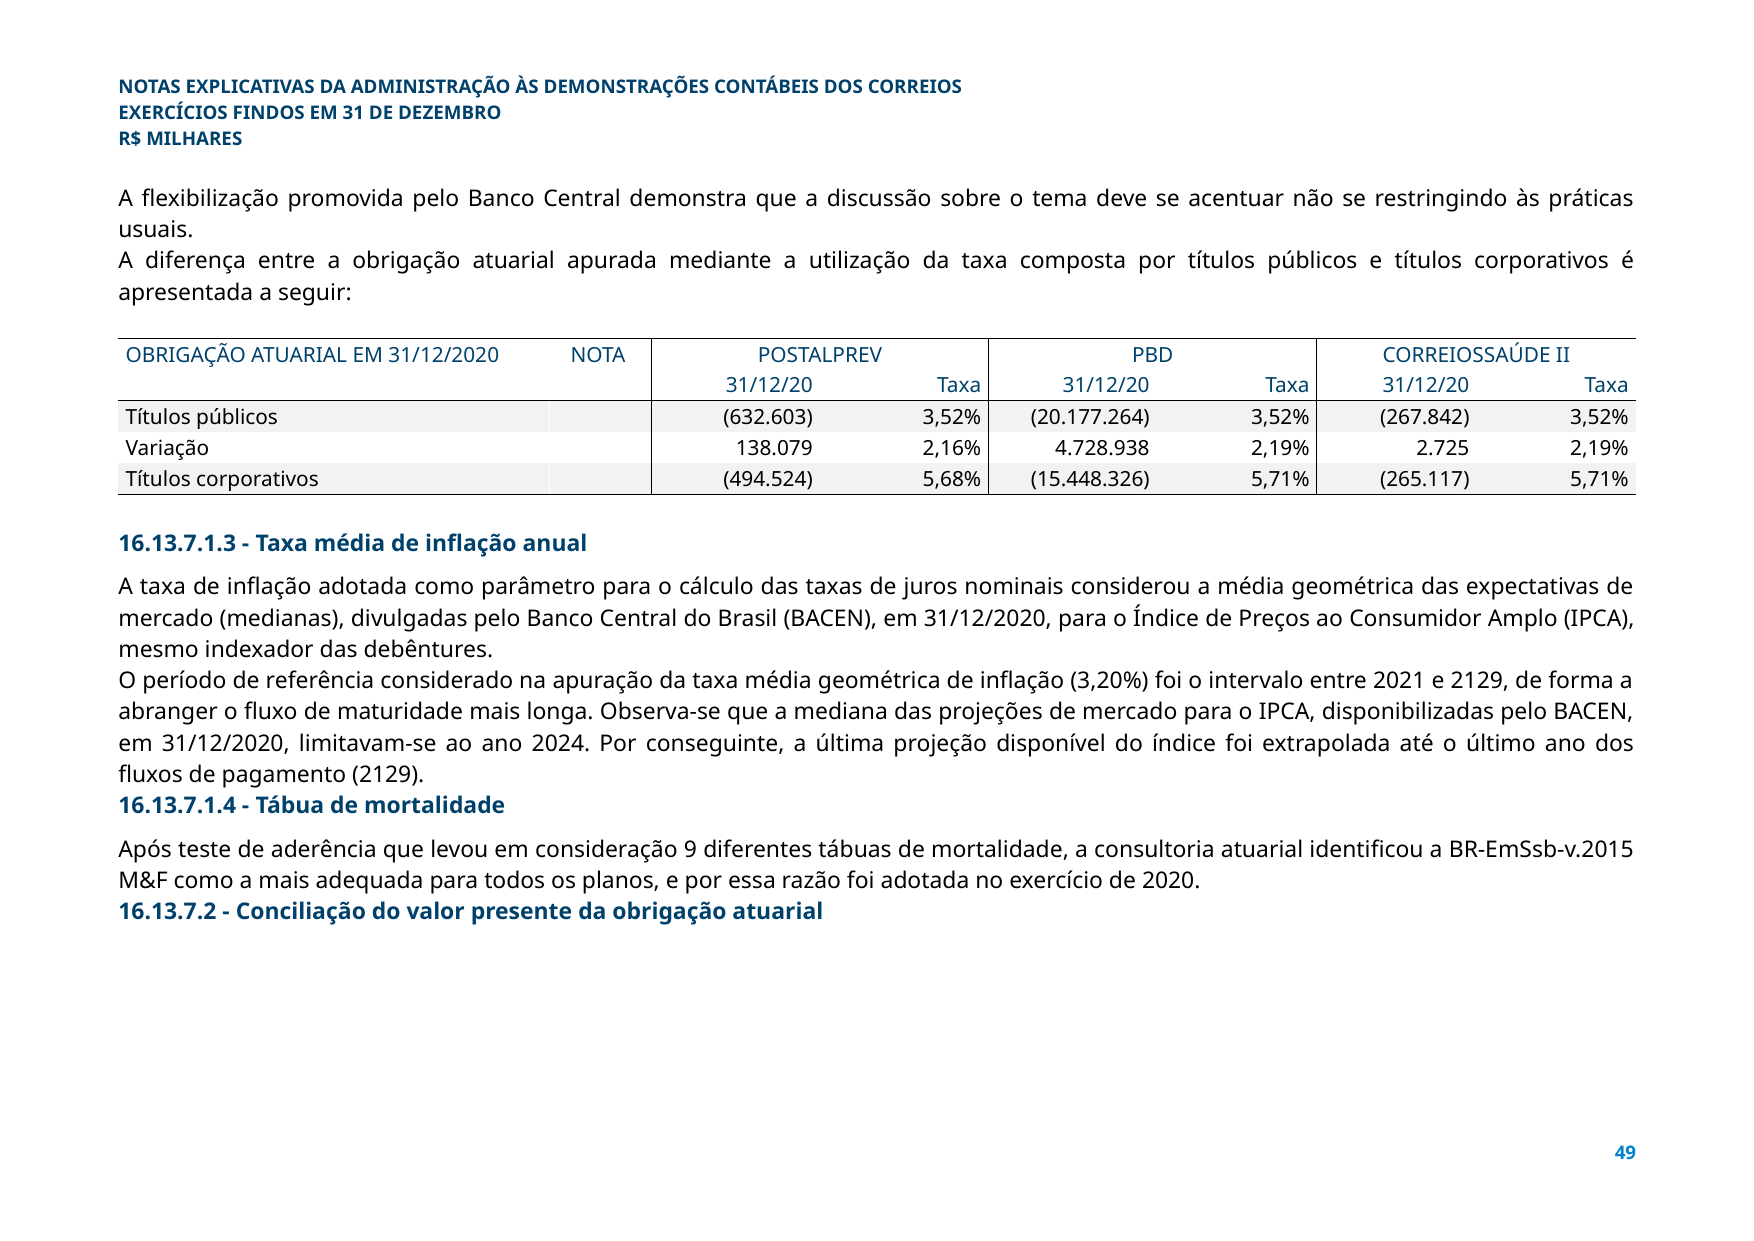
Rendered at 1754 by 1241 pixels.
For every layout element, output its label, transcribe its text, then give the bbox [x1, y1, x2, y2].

table_header POSTALPREV [652, 339, 988, 369]
table_cell 2,16% [820, 432, 988, 463]
table_cell (494.524) [652, 463, 820, 494]
table_cell 31/12/20 [989, 369, 1157, 400]
table_cell Títulos públicos [118, 401, 549, 432]
table_cell 3,52% [1476, 401, 1636, 432]
table_cell Taxa [1157, 369, 1316, 400]
text A flexibilização promovida pelo Banco Central demonstra que a discussão sobre o tema deve se acentuar não se restringindo às práticas usuais. [118, 182, 1636, 244]
text A taxa de inflação adotada como parâmetro para o cálculo das taxas de juros nominais considerou a média geométrica das expectativas de mercado (medianas), divulgadas pelo Banco Central do Brasil (BACEN), em 31/12/2020, para o Índice de Preços ao Consumidor Amplo (IPCA), mesmo indexador das debêntures. [118, 570, 1636, 664]
table_cell 2,19% [1157, 432, 1316, 463]
table_cell 5,68% [820, 463, 988, 494]
table_header NOTA [550, 339, 651, 369]
table_cell Taxa [1476, 369, 1636, 400]
list Tábua de mortalidade [118, 789, 1636, 820]
table_cell 5,71% [1476, 463, 1636, 494]
table_cell 3,52% [820, 401, 988, 432]
text O período de referência considerado na apuração da taxa média geométrica de inflação (3,20%) foi o intervalo entre 2021 e 2129, de forma a abranger o fluxo de maturidade mais longa. Observa-se que a mediana das projeções de mercado para o IPCA, disponibilizadas pelo BACEN, em 31/12/2020, limitavam-se ao ano 2024. Por conseguinte, a última projeção disponível do índice foi extrapolada até o último ano dos fluxos de pagamento (2129). [118, 664, 1636, 789]
text A diferença entre a obrigação atuarial apurada mediante a utilização da taxa composta por títulos públicos e títulos corporativos é apresentada a seguir: [118, 244, 1636, 307]
table_cell 31/12/20 [652, 369, 820, 400]
table_cell [550, 463, 651, 494]
table_cell (20.177.264) [989, 401, 1157, 432]
table_cell 31/12/20 [1317, 369, 1476, 400]
table_header PBD [989, 339, 1316, 369]
table_cell 5,71% [1157, 463, 1316, 494]
table_cell (267.842) [1317, 401, 1476, 432]
table_cell (632.603) [652, 401, 820, 432]
table_cell 138.079 [652, 432, 820, 463]
table_cell (15.448.326) [989, 463, 1157, 494]
table_cell Títulos corporativos [118, 463, 549, 494]
table_cell [550, 401, 651, 432]
table_cell (265.117) [1317, 463, 1476, 494]
table_cell 3,52% [1157, 401, 1316, 432]
table_cell Variação [118, 432, 549, 463]
table_cell [550, 432, 651, 463]
table_header OBRIGAÇÃO ATUARIAL EM 31/12/2020 [118, 339, 549, 369]
table_header CORREIOSSAÚDE II [1317, 339, 1636, 369]
table_cell 4.728.938 [989, 432, 1157, 463]
table_cell Taxa [820, 369, 988, 400]
text Após teste de aderência que levou em consideração 9 diferentes tábuas de mortalidade, a consultoria atuarial identificou a BR-EmSsb-v.2015 M&F como a mais adequada para todos os planos, e por essa razão foi adotada no exercício de 2020. [118, 833, 1636, 895]
table_cell [118, 369, 549, 400]
list Taxa média de inflação anual [118, 526, 1636, 558]
table_cell 2.725 [1317, 432, 1476, 463]
table_cell 2,19% [1476, 432, 1636, 463]
list Conciliação do valor presente da obrigação atuarial [118, 895, 1636, 926]
table_cell [550, 369, 651, 400]
